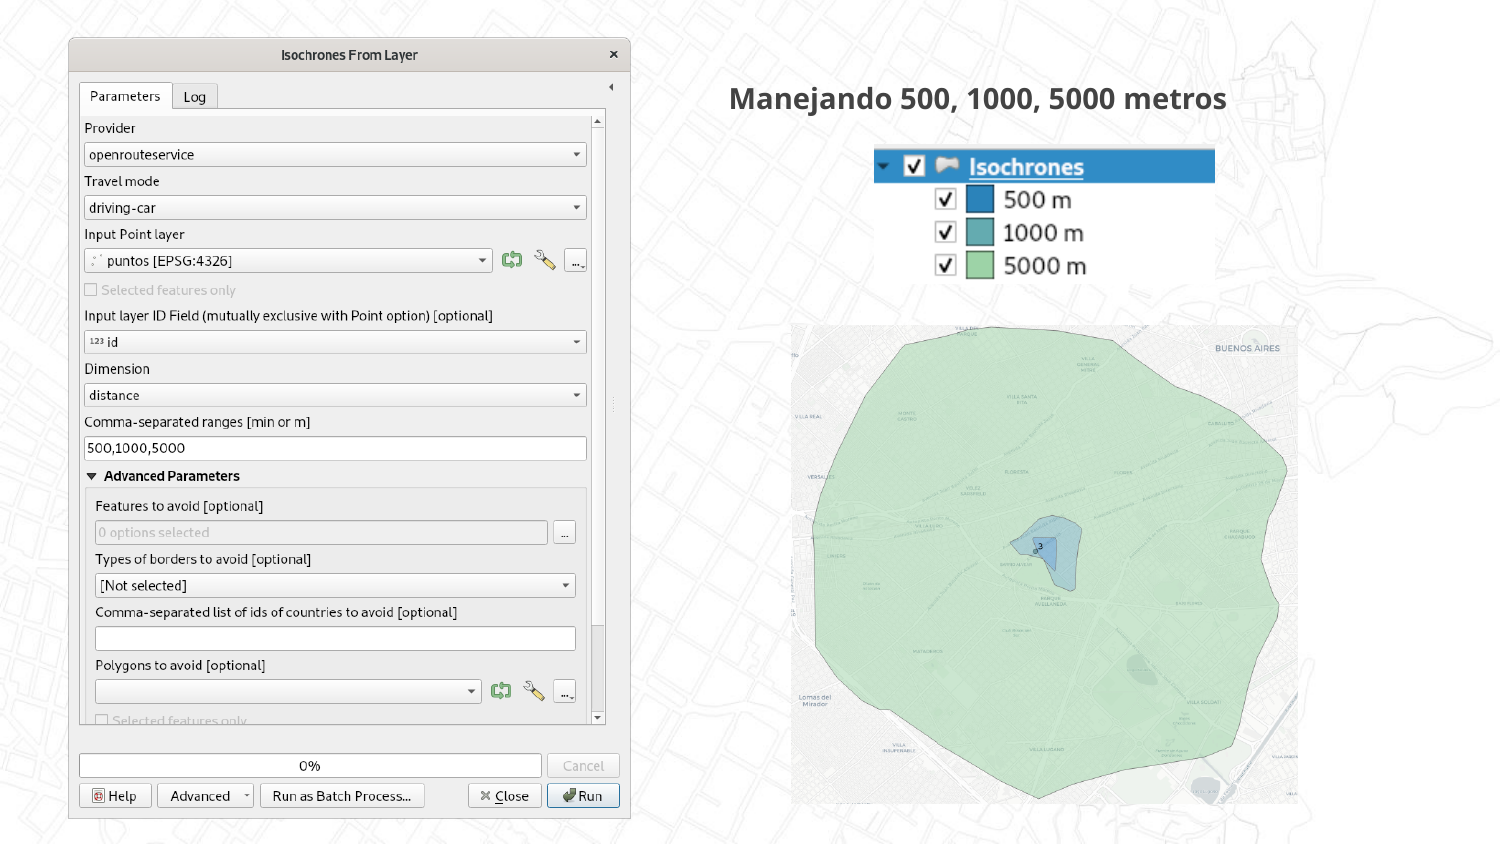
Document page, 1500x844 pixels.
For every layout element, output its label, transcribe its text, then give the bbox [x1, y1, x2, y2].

text_box Manejando 500, 1000, 5000 metros [713, 70, 1394, 120]
picture [0, 0, 1500, 844]
